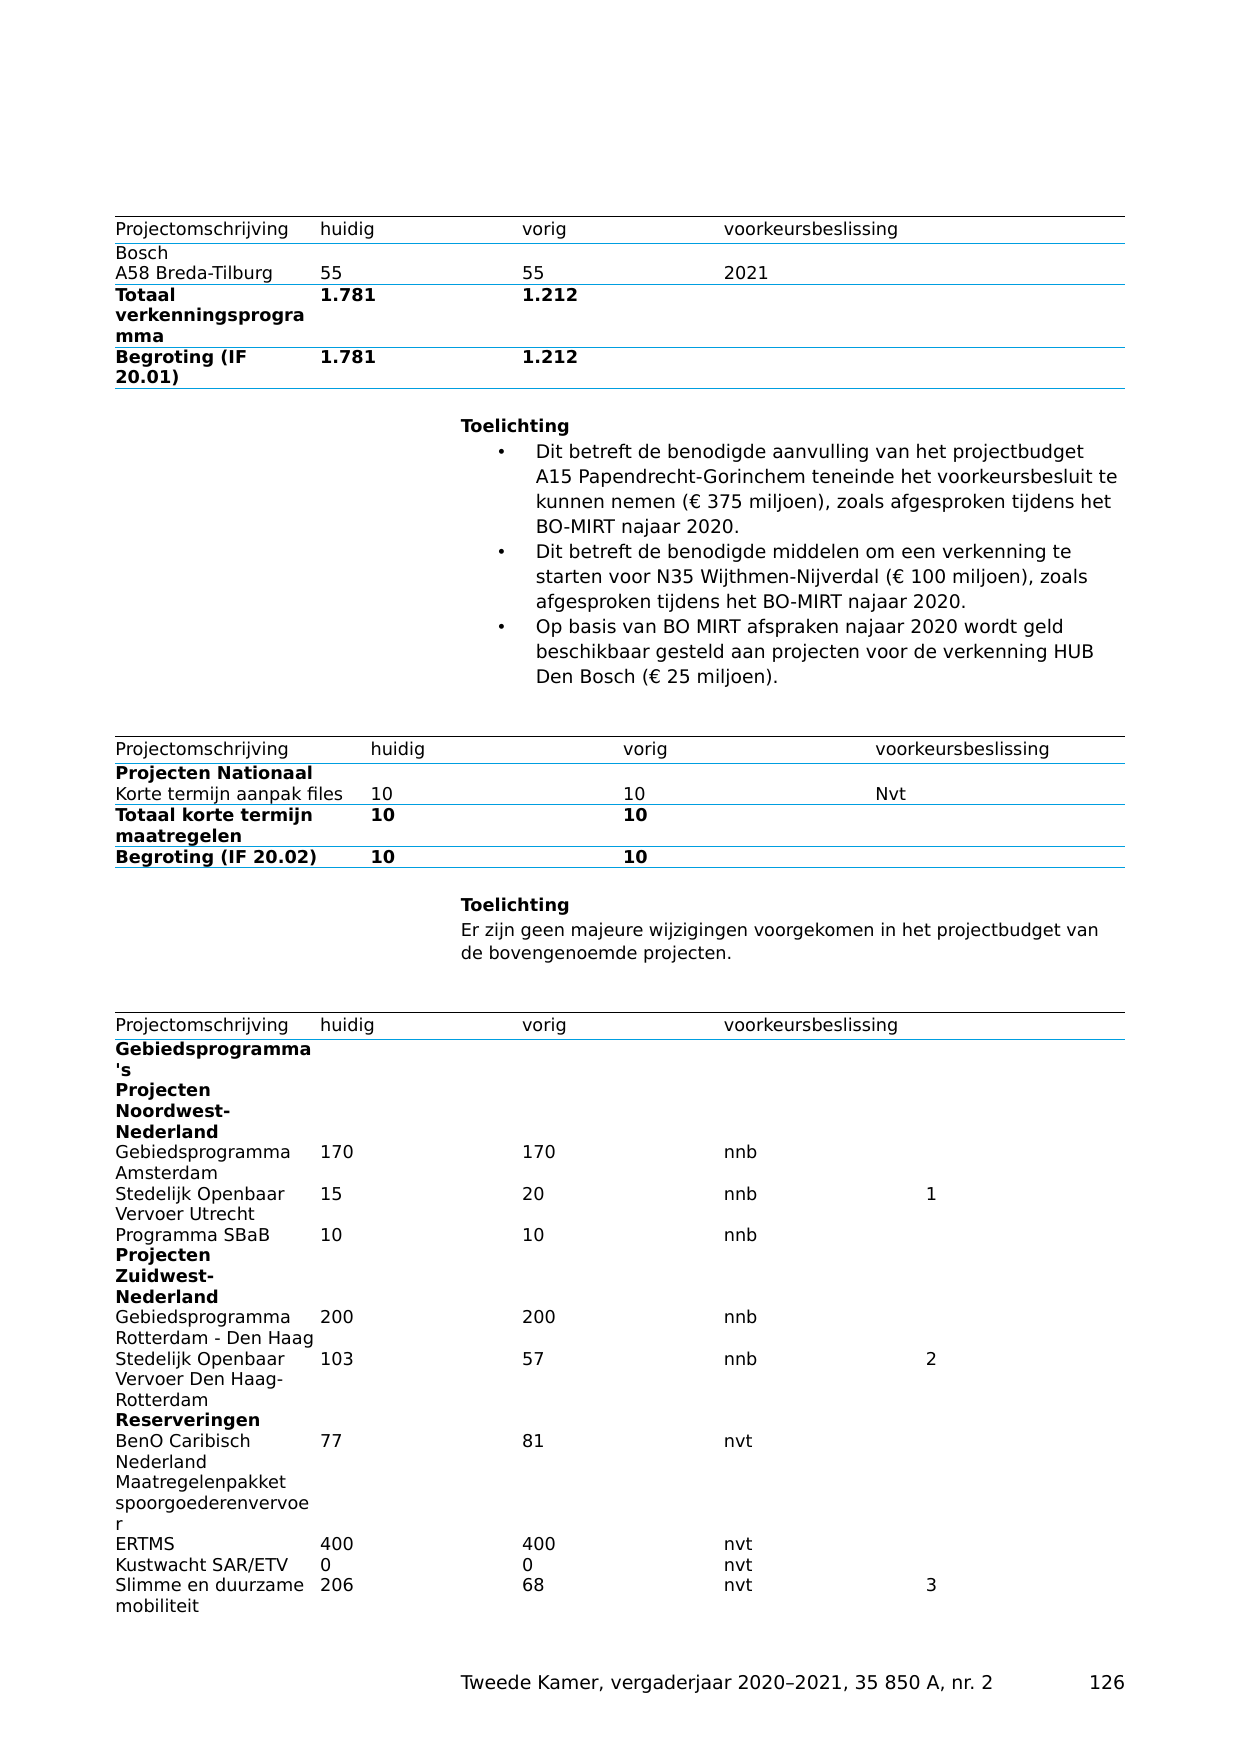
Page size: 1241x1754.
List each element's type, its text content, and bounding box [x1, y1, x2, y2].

table_cell [923, 217, 1125, 243]
table_cell 3 [923, 1575, 1125, 1617]
table_cell [368, 764, 620, 784]
table_cell Projecten Nationaal [115, 764, 367, 784]
table_cell 10 [620, 805, 872, 846]
table_cell [317, 1040, 519, 1080]
table_cell [923, 1472, 1125, 1534]
table_cell 1.212 [519, 285, 721, 346]
table_cell [519, 1472, 721, 1534]
list Op basis van BO MIRT afspraken najaar 2020 wordt geld beschikbaar gesteld aan projecten voor de verkenning HUB Den Bosch (€ 25 miljoen). [498, 614, 1125, 689]
table_cell vorig [620, 737, 872, 763]
table_cell ERTMS [115, 1534, 317, 1555]
table_cell 55 [317, 263, 519, 284]
table_cell nvt [721, 1431, 923, 1472]
list Dit betreft de benodigde aanvulling van het projectbudget A15 Papendrecht-Gorinchem teneinde het voorkeursbesluit te kunnen nemen (€ 375 miljoen), zoals afgesproken tijdens het BO-MIRT najaar 2020. [498, 439, 1125, 539]
table_cell Begroting (IF 20.01) [115, 348, 317, 388]
table_cell 20 [519, 1184, 721, 1225]
table_cell 55 [519, 263, 721, 284]
table_cell [317, 1472, 519, 1534]
table_cell [519, 1410, 721, 1431]
table_cell Maatregelenpakket spoorgoederenvervoer [115, 1472, 317, 1534]
table_cell 2021 [721, 263, 923, 284]
table_cell [721, 1410, 923, 1431]
table_cell [872, 805, 1125, 846]
table_cell 15 [317, 1184, 519, 1225]
table_cell [721, 285, 923, 346]
table_cell huidig [317, 1013, 519, 1038]
table_cell voorkeursbeslissing [721, 1013, 923, 1038]
table_cell 0 [317, 1555, 519, 1575]
table_cell voorkeursbeslissing [872, 737, 1125, 763]
text Er zijn geen majeure wijzigingen voorgekomen in het projectbudget van de bovengenoemde projecten. [461, 918, 1125, 964]
table_cell Stedelijk Openbaar Vervoer Den Haag-Rotterdam [115, 1349, 317, 1410]
table_cell Gebiedsprogramma Amsterdam [115, 1142, 317, 1183]
table_cell [721, 244, 923, 263]
table_cell Nvt [872, 784, 1125, 804]
table_cell 10 [620, 847, 872, 867]
table_cell vorig [519, 217, 721, 243]
table_cell 400 [519, 1534, 721, 1555]
table_cell [923, 1431, 1125, 1472]
table_cell [721, 1472, 923, 1534]
table_cell [923, 348, 1125, 388]
table_cell Projectomschrijving [115, 1013, 317, 1038]
table_cell [721, 348, 923, 388]
table_cell [721, 1040, 923, 1080]
table_cell Korte termijn aanpak files [115, 784, 367, 804]
table_cell 10 [368, 805, 620, 846]
table_cell 10 [620, 784, 872, 804]
table_cell [519, 1245, 721, 1307]
table_cell 170 [519, 1142, 721, 1183]
table_cell [519, 244, 721, 263]
table_cell vorig [519, 1013, 721, 1038]
table_cell 1.781 [317, 285, 519, 346]
table_cell 57 [519, 1349, 721, 1410]
table_cell 10 [519, 1225, 721, 1245]
table_cell 2 [923, 1349, 1125, 1410]
table_cell nnb [721, 1349, 923, 1410]
table_cell 10 [317, 1225, 519, 1245]
table_cell Projecten Noordwest-Nederland [115, 1080, 317, 1142]
table_cell 206 [317, 1575, 519, 1617]
table_cell 170 [317, 1142, 519, 1183]
table_cell [923, 263, 1125, 284]
table_cell [519, 1040, 721, 1080]
table_cell Gebiedsprogramma Rotterdam - Den Haag [115, 1307, 317, 1348]
table_cell [721, 1245, 923, 1307]
table_cell [923, 1410, 1125, 1431]
table_cell 1.212 [519, 348, 721, 388]
table_cell [317, 1080, 519, 1142]
table_cell [923, 1040, 1125, 1080]
table_cell Gebiedsprogramma's [115, 1040, 317, 1080]
text Toelichting [461, 893, 1125, 916]
table_cell 10 [368, 847, 620, 867]
table_cell 103 [317, 1349, 519, 1410]
table_cell [923, 1245, 1125, 1307]
table_header Tabel 39 Projectoverzicht 20.03: Reserveringen (bedragen x € 1 mln.) [115, 987, 1125, 1012]
table_cell nnb [721, 1225, 923, 1245]
table_cell [519, 1080, 721, 1142]
table_cell [923, 1225, 1125, 1245]
table_header Tabel 38 Projectoverzicht 20.02: Korte termijn maatregelen (bedragen x € 1 mln.) [115, 711, 1125, 736]
text Toelichting [461, 414, 1125, 437]
table_cell voorkeursbeslissing [721, 217, 923, 243]
table_cell 0 [519, 1555, 721, 1575]
table_cell 81 [519, 1431, 721, 1472]
table_cell [872, 847, 1125, 867]
table_cell [923, 1080, 1125, 1142]
table_cell Projecten Zuidwest-Nederland [115, 1245, 317, 1307]
table_cell [721, 1080, 923, 1142]
table_cell [923, 1534, 1125, 1555]
table_cell Kustwacht SAR/ETV [115, 1555, 317, 1575]
table_cell 400 [317, 1534, 519, 1555]
table_cell nnb [721, 1307, 923, 1348]
table_cell nvt [721, 1534, 923, 1555]
table_cell nvt [721, 1555, 923, 1575]
table_cell nvt [721, 1575, 923, 1617]
table_cell Slimme en duurzame mobiliteit [115, 1575, 317, 1617]
table_cell nnb [721, 1142, 923, 1183]
table_cell [620, 764, 872, 784]
table_cell Totaal korte termijn maatregelen [115, 805, 367, 846]
table_cell huidig [368, 737, 620, 763]
table_cell nnb [721, 1184, 923, 1225]
table_cell 10 [368, 784, 620, 804]
table_cell [872, 764, 1125, 784]
table_cell Projectomschrijving [115, 737, 367, 763]
table_cell BenO Caribisch Nederland [115, 1431, 317, 1472]
table_cell A58 Breda-Tilburg [115, 263, 317, 284]
table_cell [317, 244, 519, 263]
table_cell huidig [317, 217, 519, 243]
table_cell Reserveringen [115, 1410, 317, 1431]
table_cell [923, 244, 1125, 263]
table_cell 1.781 [317, 348, 519, 388]
table_cell [923, 1307, 1125, 1348]
table_cell 1 [923, 1184, 1125, 1225]
table_cell [923, 1013, 1125, 1038]
table_cell Totaal verkenningsprogramma [115, 285, 317, 346]
table_cell 68 [519, 1575, 721, 1617]
table_cell Stedelijk Openbaar Vervoer Utrecht [115, 1184, 317, 1225]
table_cell [923, 285, 1125, 346]
table_cell [317, 1410, 519, 1431]
table_header Tabel 37 Projectoverzicht 20.01: Verkenningen (bedragen x € 1 mln.) [115, 191, 1125, 216]
table_cell 77 [317, 1431, 519, 1472]
table_cell Bosch [115, 244, 317, 263]
table_cell [923, 1142, 1125, 1183]
table_cell Programma SBaB [115, 1225, 317, 1245]
table_cell Projectomschrijving [115, 217, 317, 243]
table_cell Begroting (IF 20.02) [115, 847, 367, 867]
table_cell [923, 1555, 1125, 1575]
table_cell 200 [519, 1307, 721, 1348]
table_cell [317, 1245, 519, 1307]
table_cell 200 [317, 1307, 519, 1348]
list Dit betreft de benodigde middelen om een verkenning te starten voor N35 Wijthmen-Nijverdal (€ 100 miljoen), zoals afgesproken tijdens het BO-MIRT najaar 2020. [498, 539, 1125, 614]
